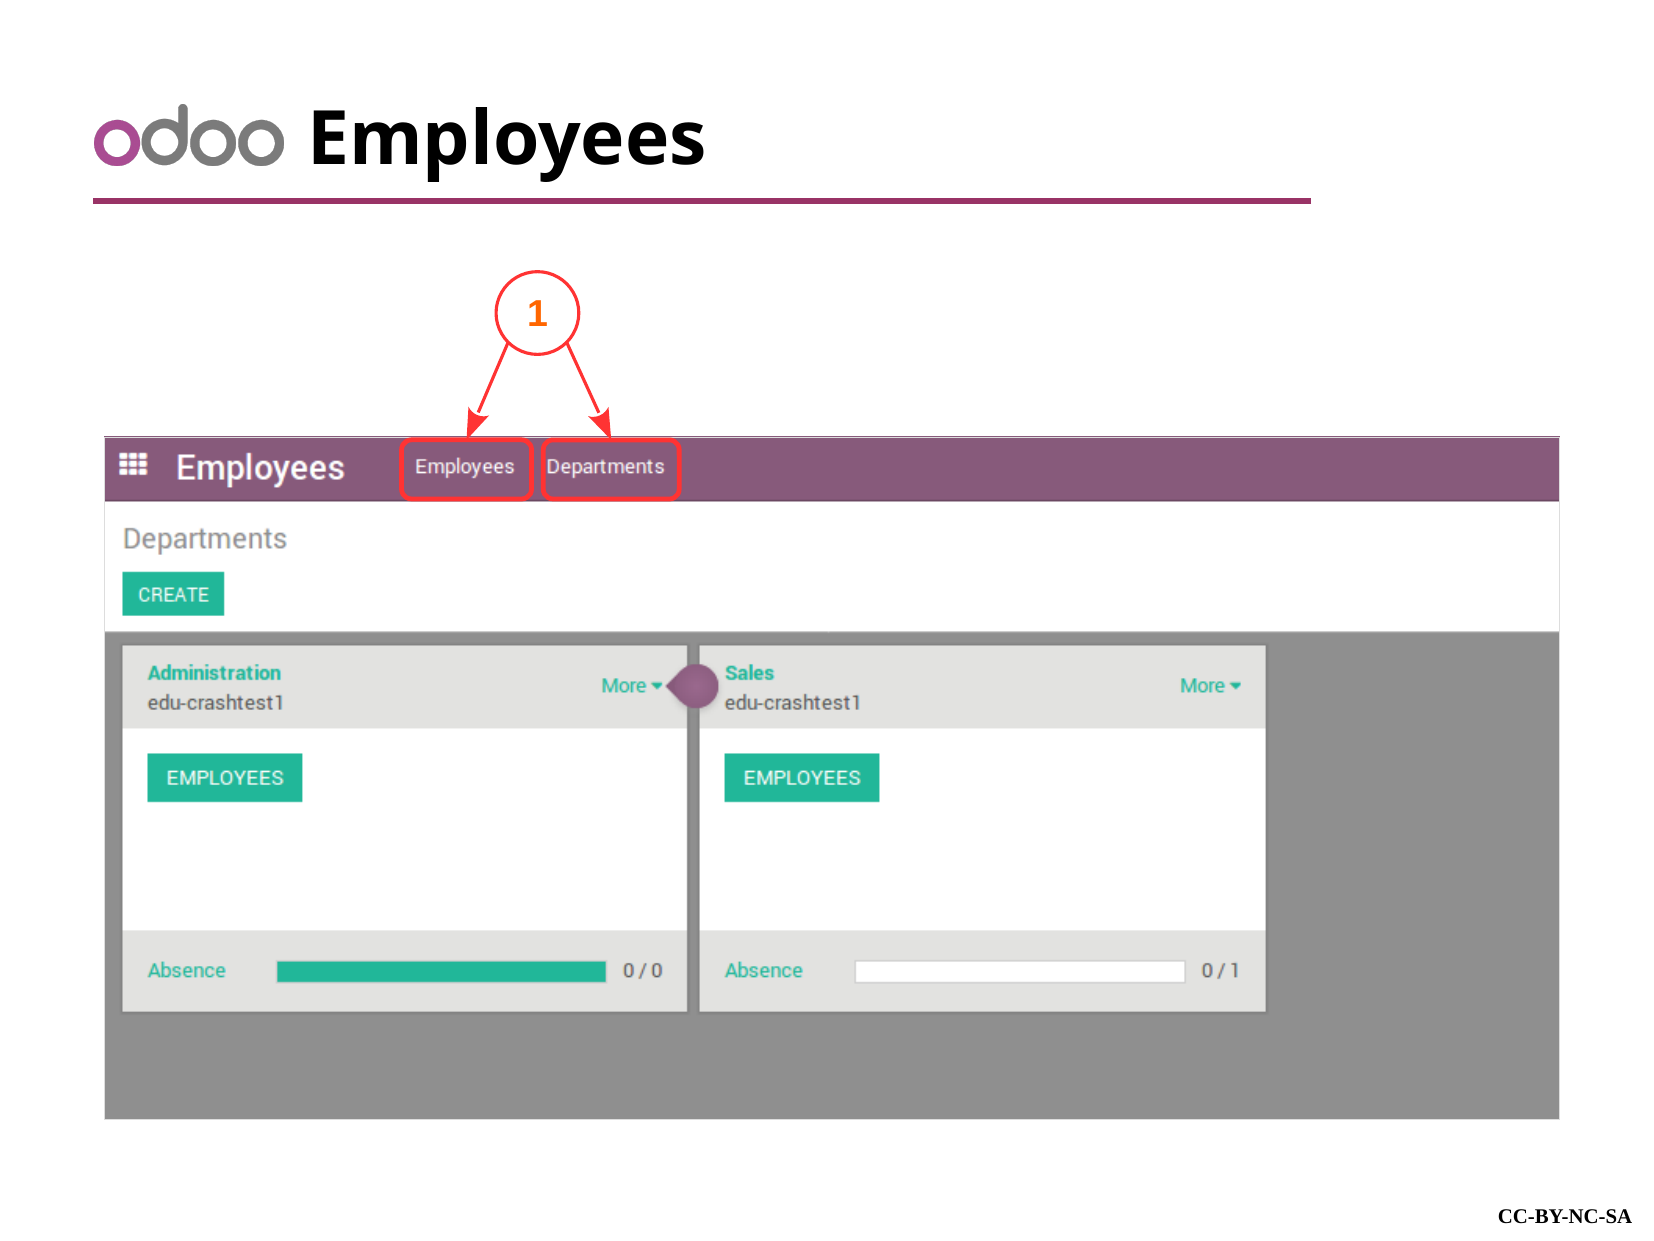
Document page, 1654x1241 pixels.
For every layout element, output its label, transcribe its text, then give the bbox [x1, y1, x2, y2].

text_box [401, 439, 532, 499]
title Employees [307, 31, 1570, 239]
text_box [543, 439, 680, 500]
picture [104, 436, 1560, 1120]
text_box 1 [496, 271, 579, 355]
picture [94, 104, 284, 166]
